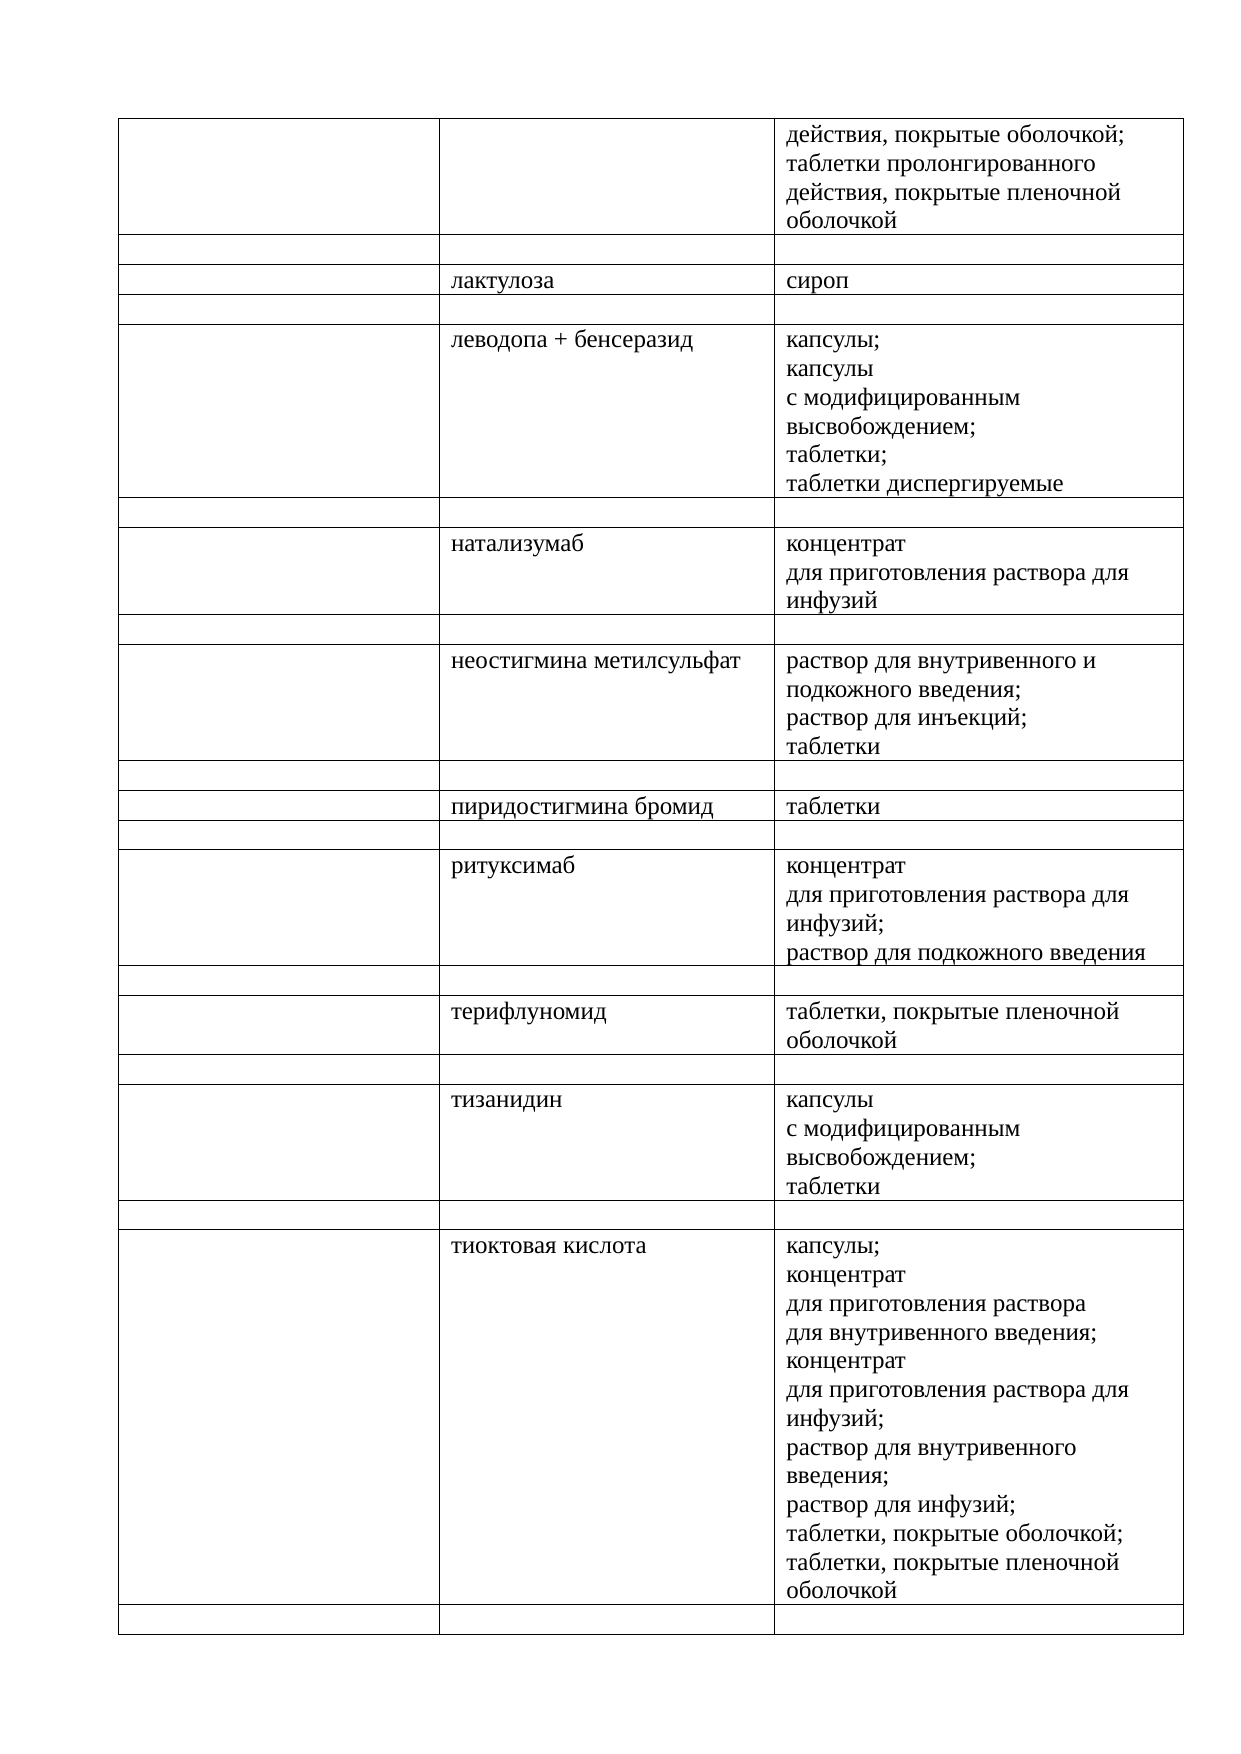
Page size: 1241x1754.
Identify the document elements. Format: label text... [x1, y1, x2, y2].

table_cell [119, 235, 439, 264]
table_cell [440, 615, 774, 644]
table_cell терифлуномид [440, 996, 774, 1054]
table_cell [440, 1055, 774, 1083]
table_cell тизанидин [440, 1085, 774, 1199]
table_cell [119, 791, 439, 819]
table_cell ритуксимаб [440, 850, 774, 965]
table_cell [775, 1055, 1183, 1083]
table_cell пиридостигмина бромид [440, 791, 774, 819]
table_cell [119, 119, 439, 234]
table_cell [119, 1201, 439, 1229]
table_cell раствор для внутривенного и подкожного введения; раствор для инъекций; таблетки [775, 645, 1183, 760]
table_cell [119, 821, 439, 849]
table_cell [119, 996, 439, 1054]
table_cell капсулы с модифицированным высвобождением; таблетки [775, 1085, 1183, 1199]
table_cell [119, 850, 439, 965]
table_cell [775, 966, 1183, 995]
table_cell [119, 761, 439, 790]
table_cell [119, 528, 439, 614]
table_cell [440, 235, 774, 264]
table_cell [775, 761, 1183, 790]
table_cell [119, 1055, 439, 1083]
table_cell [440, 821, 774, 849]
table_cell концентрат для приготовления раствора для инфузий; раствор для подкожного введения [775, 850, 1183, 965]
table_cell действия, покрытые оболочкой; таблетки пролонгированного действия, покрытые пленочной оболочкой [775, 119, 1183, 234]
table_cell [775, 235, 1183, 264]
table_cell [119, 295, 439, 323]
table_cell неостигмина метилсульфат [440, 645, 774, 760]
table_cell [440, 498, 774, 527]
table_cell капсулы; концентрат для приготовления раствора для внутривенного введения; концентрат для приготовления раствора для инфузий; раствор для внутривенного введения; раствор для инфузий; таблетки, покрытые оболочкой; таблетки, покрытые пленочной оболочкой [775, 1230, 1183, 1604]
table_cell [440, 1605, 774, 1634]
table_cell [440, 966, 774, 995]
table_cell [119, 1605, 439, 1634]
table_cell [440, 761, 774, 790]
table_cell [775, 1201, 1183, 1229]
table_cell [119, 1085, 439, 1199]
table_cell лактулоза [440, 265, 774, 294]
table_cell тиоктовая кислота [440, 1230, 774, 1604]
table_cell натализумаб [440, 528, 774, 614]
table_cell [119, 265, 439, 294]
table_cell таблетки, покрытые пленочной оболочкой [775, 996, 1183, 1054]
table_cell [119, 498, 439, 527]
table_cell сироп [775, 265, 1183, 294]
table_cell [775, 821, 1183, 849]
table_cell капсулы; капсулы с модифицированным высвобождением; таблетки; таблетки диспергируемые [775, 325, 1183, 497]
table_cell концентрат для приготовления раствора для инфузий [775, 528, 1183, 614]
table_cell [119, 615, 439, 644]
table_cell таблетки [775, 791, 1183, 819]
table_cell [119, 1230, 439, 1604]
table_cell [775, 295, 1183, 323]
table_cell [775, 615, 1183, 644]
table_cell [440, 1201, 774, 1229]
table_cell [440, 295, 774, 323]
table_cell [440, 119, 774, 234]
table_cell [119, 645, 439, 760]
table_cell [119, 325, 439, 497]
table_cell [775, 1605, 1183, 1634]
table_cell леводопа + бенсеразид [440, 325, 774, 497]
table_cell [119, 966, 439, 995]
table_cell [775, 498, 1183, 527]
